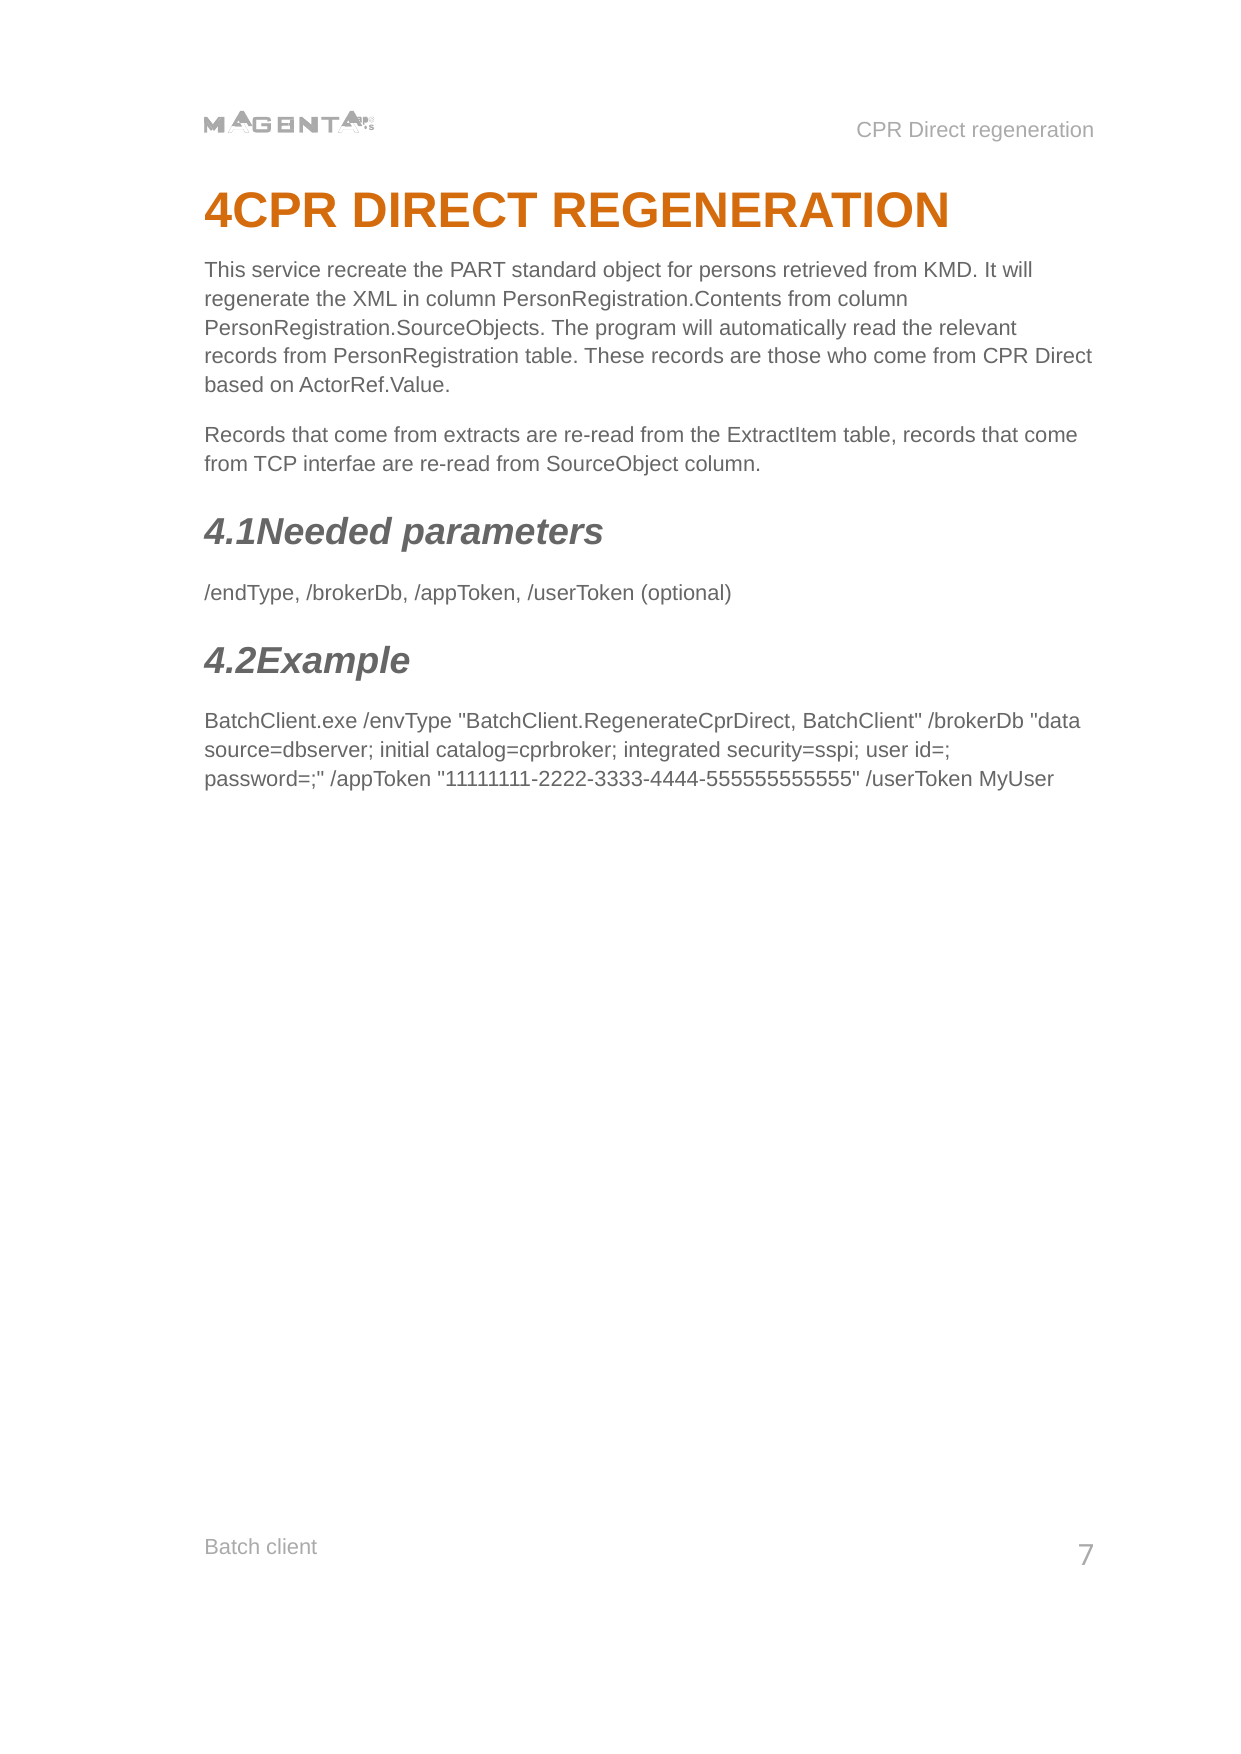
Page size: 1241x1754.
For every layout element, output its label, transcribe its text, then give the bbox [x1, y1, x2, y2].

text BatchClient.exe /envType "BatchClient.RegenerateCprDirect, BatchClient" /brokerDb "data source=dbserver; initial catalog=cprbroker; integrated security=sspi; user id=; password=;" /appToken "11111111-2222-3333-4444-555555555555" /userToken MyUser [204, 706, 1094, 793]
subtitle CPR Direct regeneration [204, 181, 1094, 239]
text This service recreate the PART standard object for persons retrieved from KMD. It will regenerate the XML in column PersonRegistration.Contents from column PersonRegistration.SourceObjects. The program will automatically read the relevant records from PersonRegistration table. These records are those who come from CPR Direct based on ActorRef.Value. [204, 254, 1094, 399]
text /endType, /brokerDb, /appToken, /userToken (optional) [204, 577, 1094, 606]
subtitle Example [204, 627, 1094, 685]
text Records that come from extracts are re-read from the ExtractItem table, records that come from TCP interfae are re-read from SourceObject column. [204, 419, 1094, 477]
subtitle Needed parameters [204, 498, 1094, 556]
